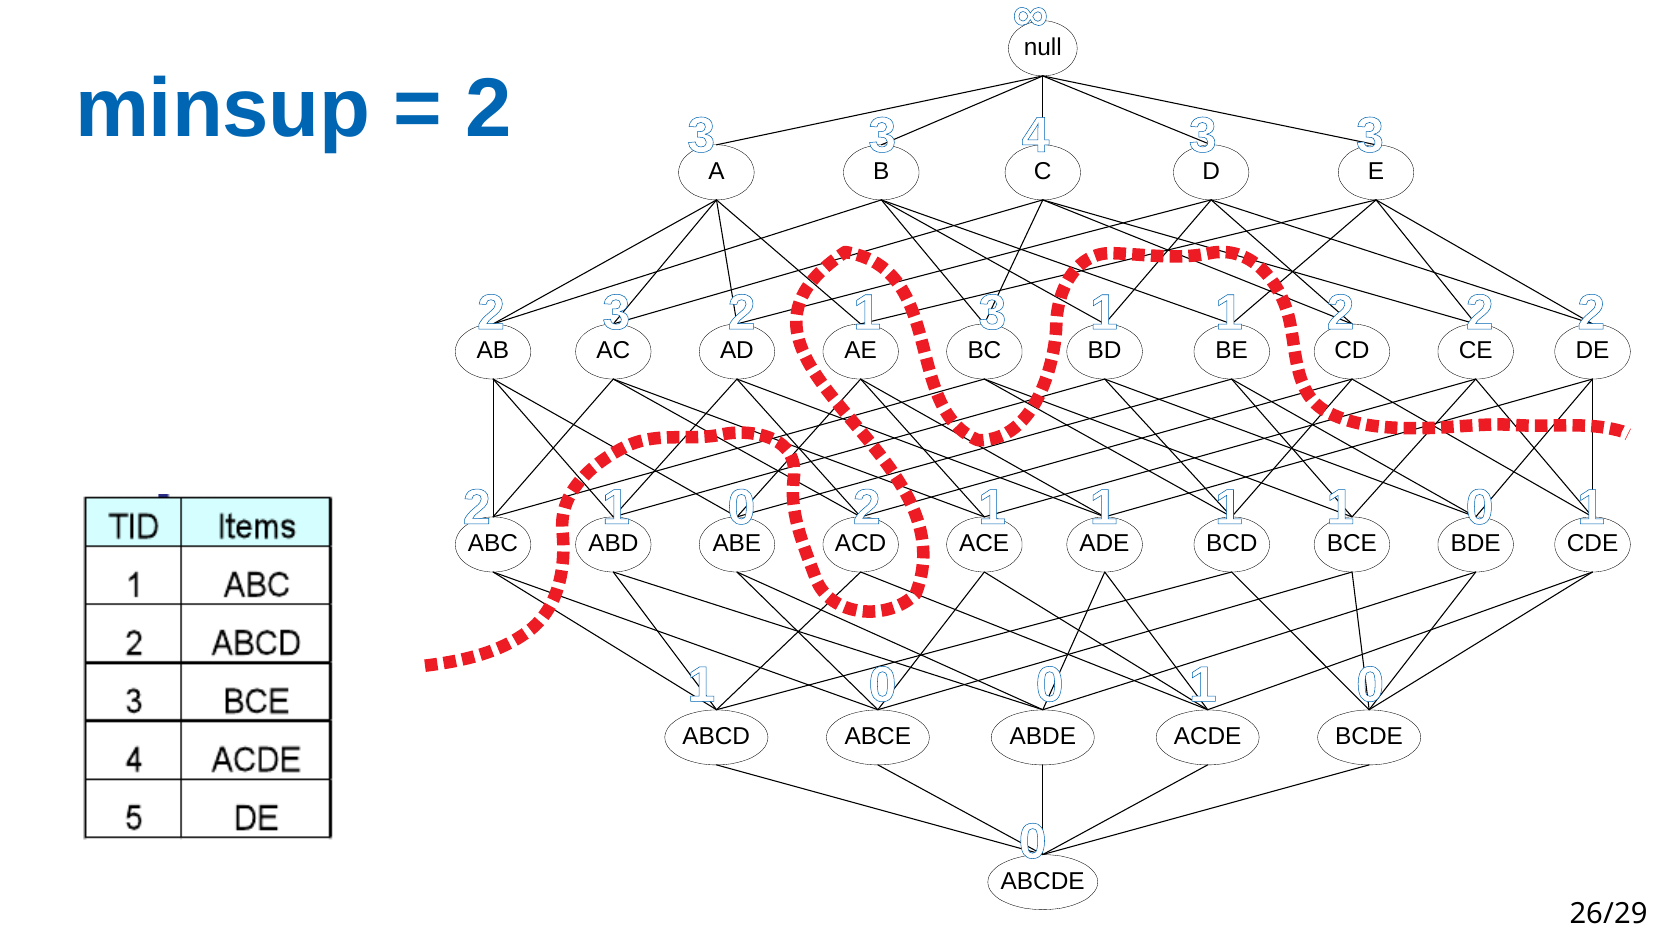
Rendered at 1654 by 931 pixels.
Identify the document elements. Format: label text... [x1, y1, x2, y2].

picture [453, 403, 1633, 471]
picture [82, 494, 337, 843]
text_box 1 0 0 1 0 [672, 648, 1451, 775]
text_box minsup = 2 [60, 53, 619, 185]
text_box 0 [1003, 805, 1097, 877]
picture [453, 18, 1633, 276]
picture [453, 598, 1633, 911]
text_box 3 3 4 3 3 [672, 99, 1472, 226]
text_box 2 1 0 2 1 1 1 1 0 1 [448, 471, 1647, 598]
text_box ∞ [997, 0, 1056, 49]
text_box 2 3 2 1 3 1 1 2 2 2 [448, 276, 1641, 403]
